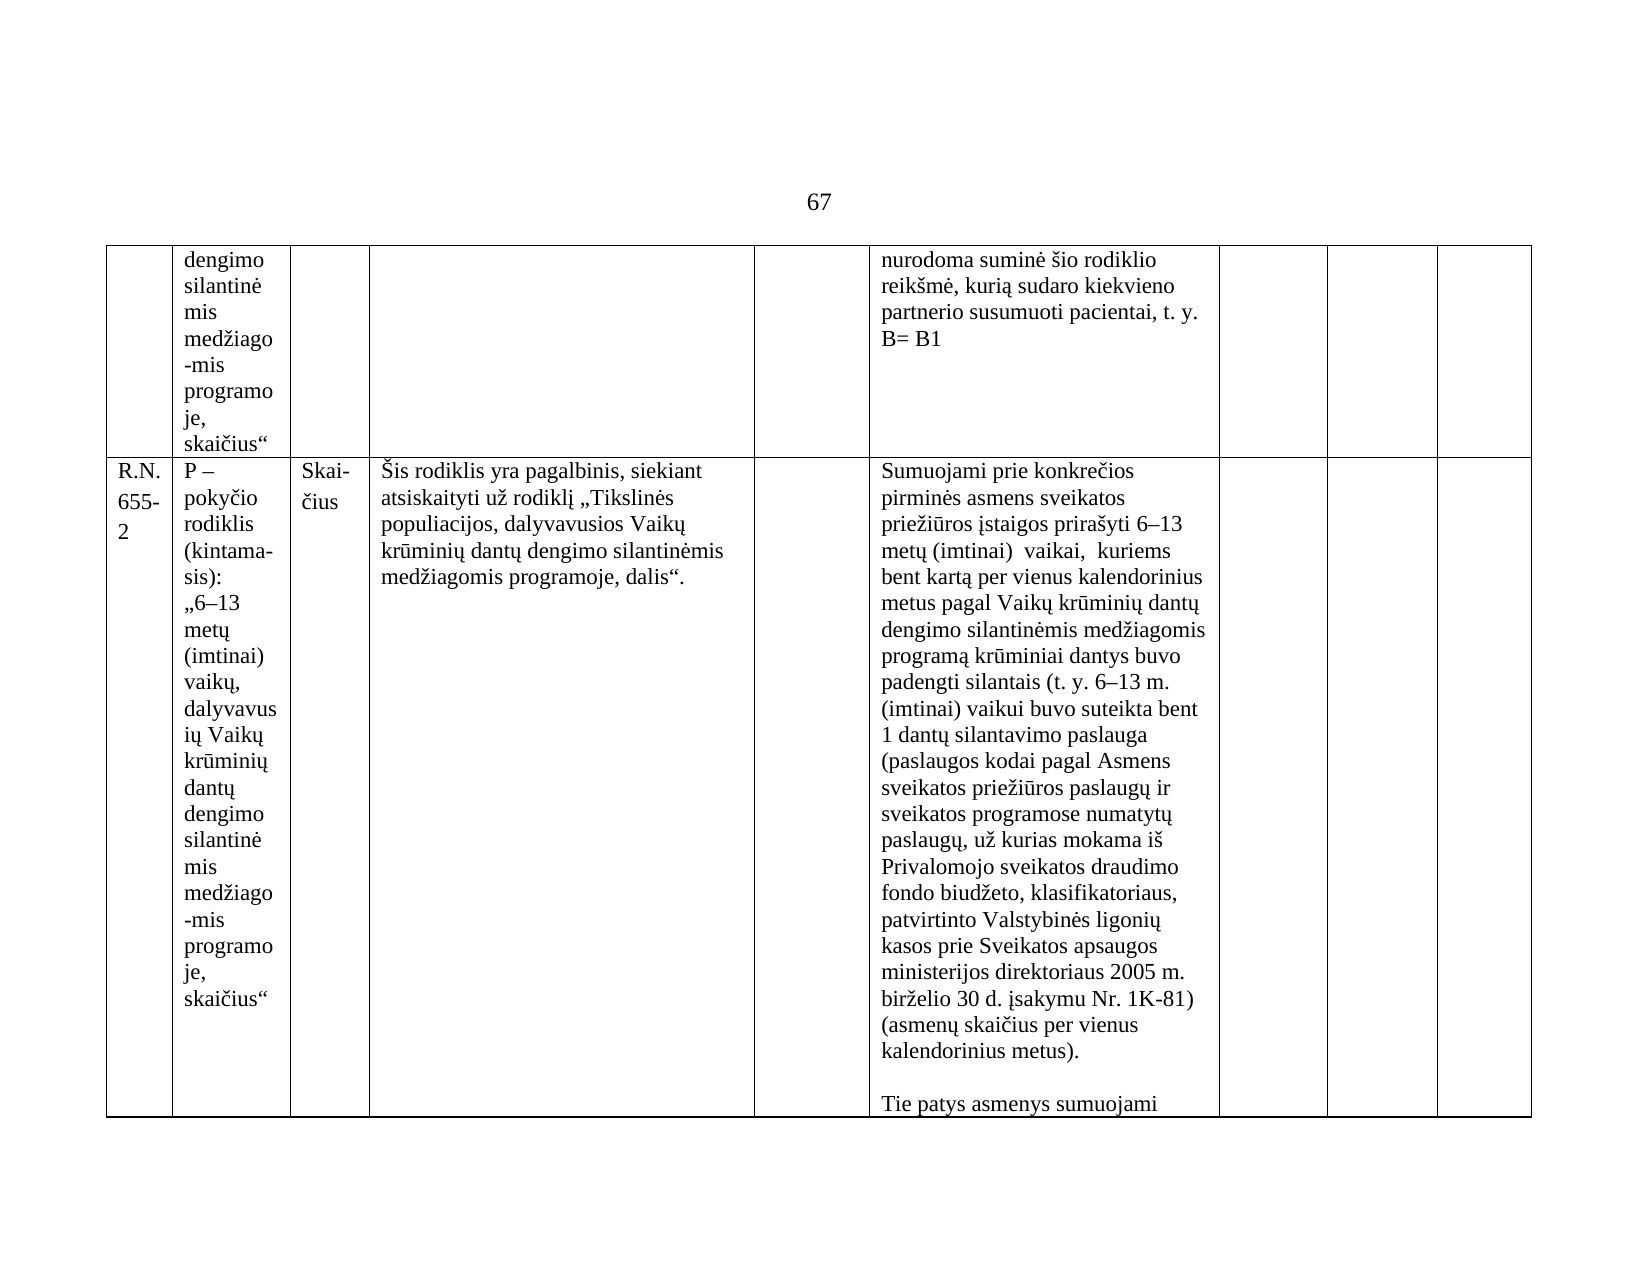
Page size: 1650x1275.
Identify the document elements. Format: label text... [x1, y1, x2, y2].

table_cell Sumuojami prie konkrečios pirminės asmens sveikatos priežiūros įstaigos prirašyti 6–13 metų (imtinai) vaikai, kuriems bent kartą per vienus kalendorinius metus pagal Vaikų krūminių dantų dengimo silantinėmis medžiagomis programą krūminiai dantys buvo padengti silantais (t. y. 6–13 m. (imtinai) vaikui buvo suteikta bent 1 dantų silantavimo paslauga (paslaugos kodai pagal Asmens sveikatos priežiūros paslaugų ir sveikatos programose numatytų paslaugų, už kurias mokama iš Privalomojo sveikatos draudimo fondo biudžeto, klasifikatoriaus, patvirtinto Valstybinės ligonių kasos prie Sveikatos apsaugos ministerijos direktoriaus 2005 m. birželio 30 d. įsakymu Nr. 1K-81) (asmenų skaičius per vienus kalendorinius metus). Tie patys asmenys sumuojami [870, 458, 1219, 1116]
table_cell [1220, 246, 1327, 457]
table_cell [1438, 246, 1531, 457]
table_cell dengimo silantinėmis medžiago-mis programoje, skaičius“ [173, 246, 290, 457]
table_cell Skai-čius [291, 458, 369, 1116]
table_cell Šis rodiklis yra pagalbinis, siekiant atsiskaityti už rodiklį „Tikslinės populiacijos, dalyvavusios Vaikų krūminių dantų dengimo silantinėmis medžiagomis programoje, dalis“. [370, 458, 754, 1116]
table_cell [755, 246, 869, 457]
table_cell [370, 246, 754, 457]
table_cell [107, 246, 172, 457]
table_cell [1438, 458, 1531, 1116]
table_cell [1328, 246, 1437, 457]
table_cell [1220, 458, 1327, 1116]
table_cell [755, 458, 869, 1116]
table_cell P – pokyčio rodiklis (kintama-sis): „6–13 metų (imtinai) vaikų, dalyvavusių Vaikų krūminių dantų dengimo silantinėmis medžiago-mis programoje, skaičius“ [173, 458, 290, 1116]
table_cell R.N.655-2 [107, 458, 172, 1116]
table_cell nurodoma suminė šio rodiklio reikšmė, kurią sudaro kiekvieno partnerio susumuoti pacientai, t. y. B= B1 [870, 246, 1219, 457]
table_cell [291, 246, 369, 457]
table_cell [1328, 458, 1437, 1116]
